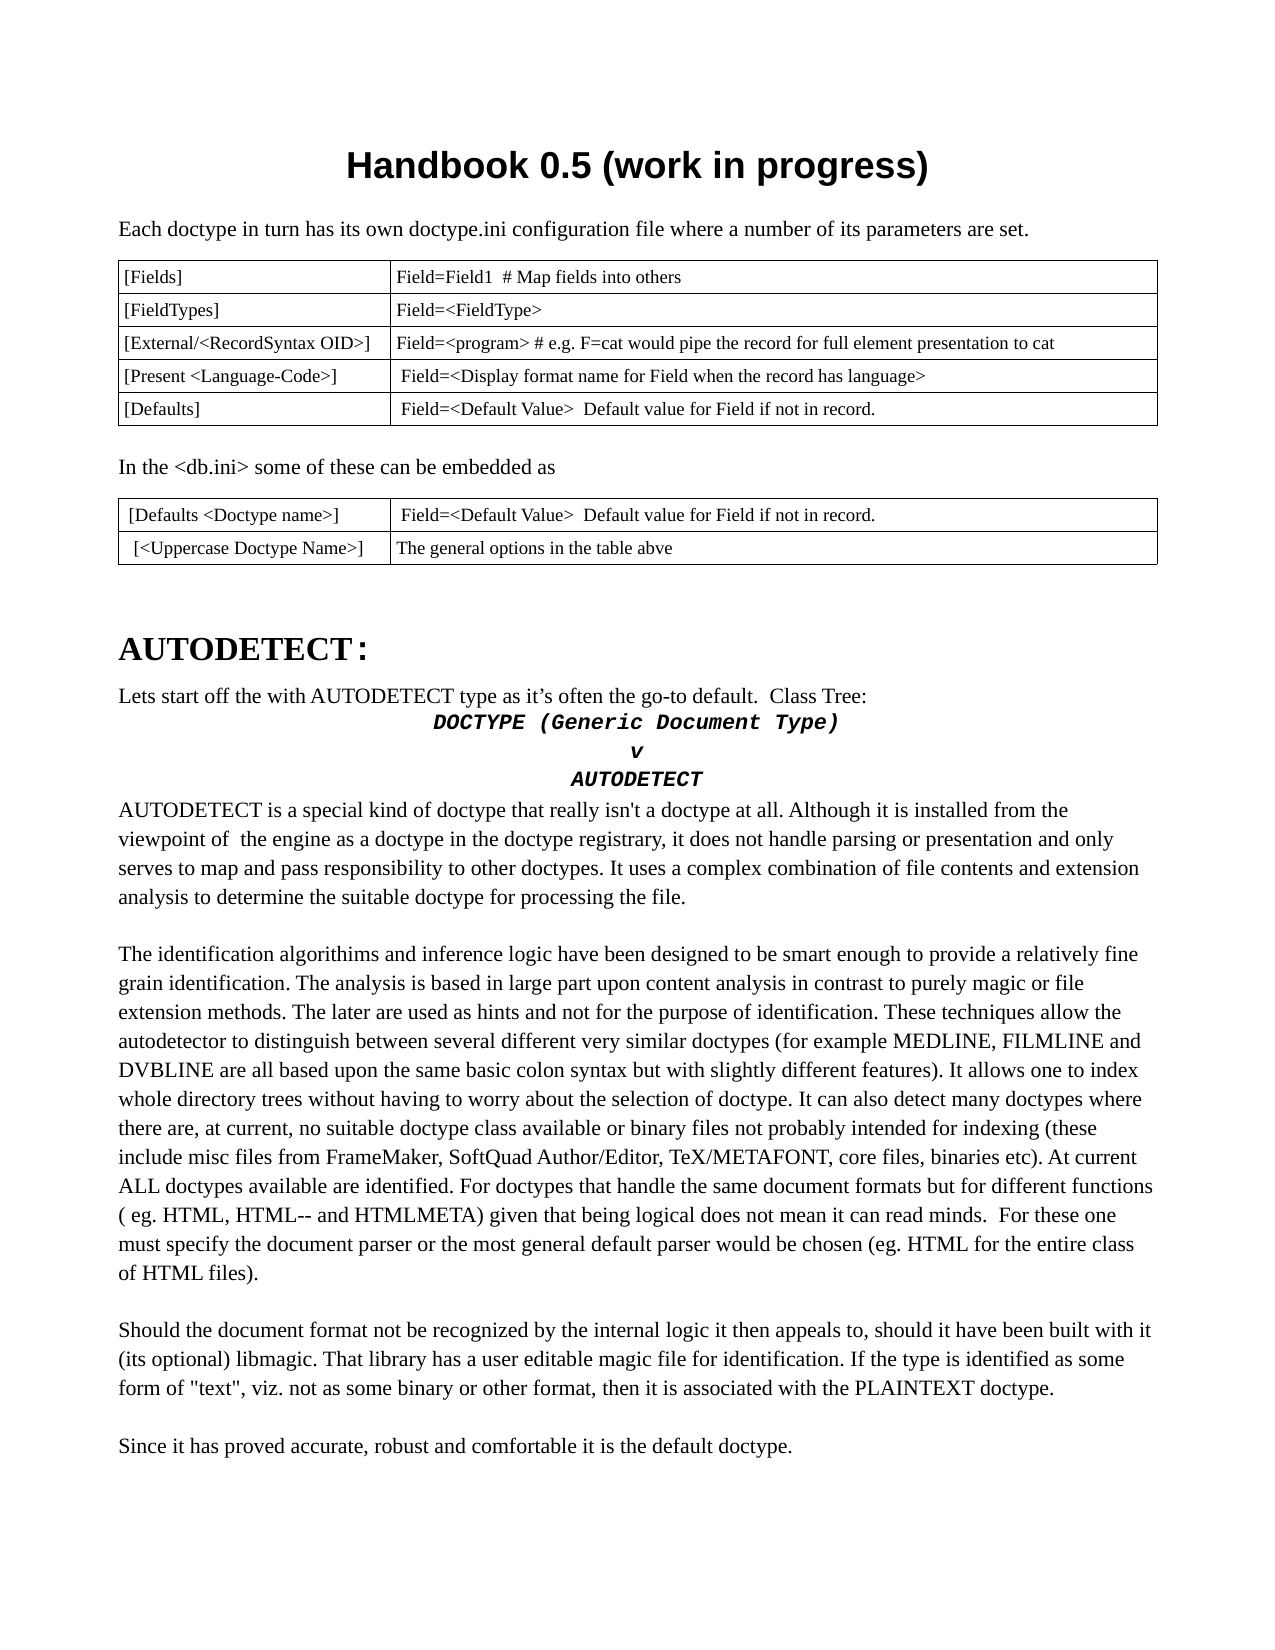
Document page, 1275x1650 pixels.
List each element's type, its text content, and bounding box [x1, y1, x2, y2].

text AUTODETECT is a special kind of doctype that really isn't a doctype at all. Although it is installed from the viewpoint of the engine as a doctype in the doctype registrary, it does not handle parsing or presentation and only serves to map and pass responsibility to other doctypes. It uses a complex combination of file contents and extension analysis to determine the suitable doctype for processing the file. [118, 797, 1157, 909]
table_cell [External/<RecordSyntax OID>] [119, 327, 390, 359]
table_cell [FieldTypes] [119, 294, 390, 326]
table_cell Field=<Default Value> Default value for Field if not in record. [391, 393, 1157, 425]
table_cell Field=<Display format name for Field when the record has language> [391, 360, 1157, 392]
text DOCTYPE (Generic Document Type) [118, 712, 1157, 736]
subtitle AUTODETECT: [118, 629, 1157, 670]
text Since it has proved accurate, robust and comfortable it is the default doctype. [118, 1433, 1157, 1458]
table_cell [<Uppercase Doctype Name>] [119, 532, 390, 564]
table_header Field=Field1 # Map fields into others [391, 261, 1157, 293]
table_cell Field=<FieldType> [391, 294, 1157, 326]
text The identification algorithims and inference logic have been designed to be smart enough to provide a relatively fine grain identification. The analysis is based in large part upon content analysis in contrast to purely magic or file extension methods. The later are used as hints and not for the purpose of identification. These techniques allow the autodetector to distinguish between several different very similar doctypes (for example MEDLINE, FILMLINE and DVBLINE are all based upon the same basic colon syntax but with slightly different features). It allows one to index whole directory trees without having to worry about the selection of doctype. It can also detect many doctypes where there are, at current, no suitable doctype class available or binary files not probably intended for indexing (these include misc files from FrameMaker, SoftQuad Author/Editor, TeX/METAFONT, core files, binaries etc). At current ALL doctypes available are identified. For doctypes that handle the same document formats but for different functions ( eg. HTML, HTML-- and HTMLMETA) given that being logical does not mean it can read minds. For these one must specify the document parser or the most general default parser would be chosen (eg. HTML for the entire class of HTML files). [118, 941, 1157, 1285]
table_cell [Defaults] [119, 393, 390, 425]
text v [118, 740, 1157, 765]
text Should the document format not be recognized by the internal logic it then appeals to, should it have been built with it (its optional) libmagic. That library has a user editable magic file for identification. If the type is identified as some form of "text", viz. not as some binary or other format, then it is associated with the PLAINTEXT doctype. [118, 1317, 1157, 1400]
text AUTODETECT [118, 768, 1157, 793]
text Each doctype in turn has its own doctype.ini configuration file where a number of its parameters are set. [118, 216, 1157, 241]
text Lets start off the with AUTODETECT type as it’s often the go-to default. Class Tree: [118, 683, 1157, 708]
table_cell Field=<program> # e.g. F=cat would pipe the record for full element presentation to cat [391, 327, 1157, 359]
text In the <db.ini> some of these can be embedded as [118, 454, 1157, 479]
table_cell The general options in the table abve [391, 532, 1157, 564]
table_cell [Present <Language-Code>] [119, 360, 390, 392]
table_header [Fields] [119, 261, 390, 293]
table_header Field=<Default Value> Default value for Field if not in record. [391, 499, 1157, 531]
table_header [Defaults <Doctype name>] [119, 499, 390, 531]
